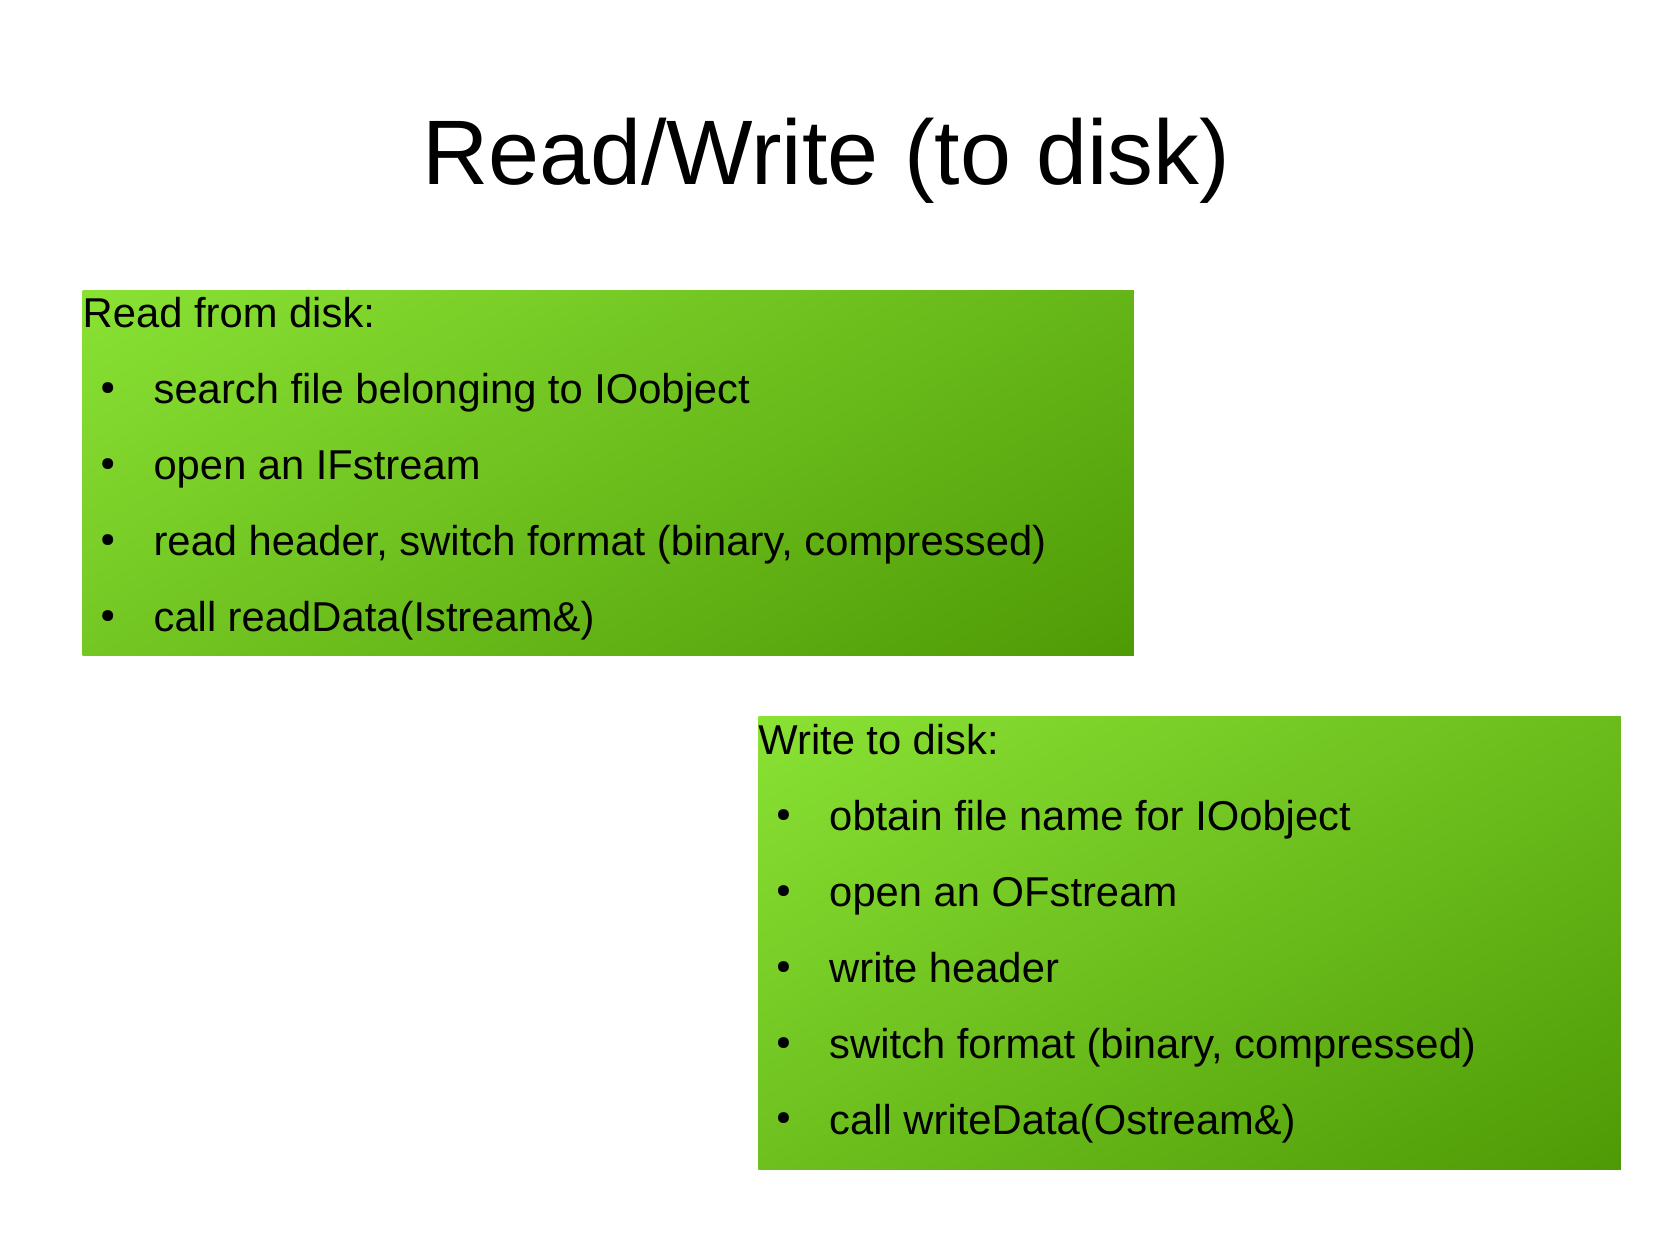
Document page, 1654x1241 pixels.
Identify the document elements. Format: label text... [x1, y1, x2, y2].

list Write to disk: obtain file name for IOobject open an OFstream write header switch format (binary, compressed) call writeData(Ostream&) [758, 716, 1621, 1170]
list Read from disk: search file belonging to IOobject open an IFstream read header, switch format (binary, compressed) call readData(Istream&) [82, 290, 1134, 656]
title Read/Write (to disk) [82, 49, 1571, 257]
